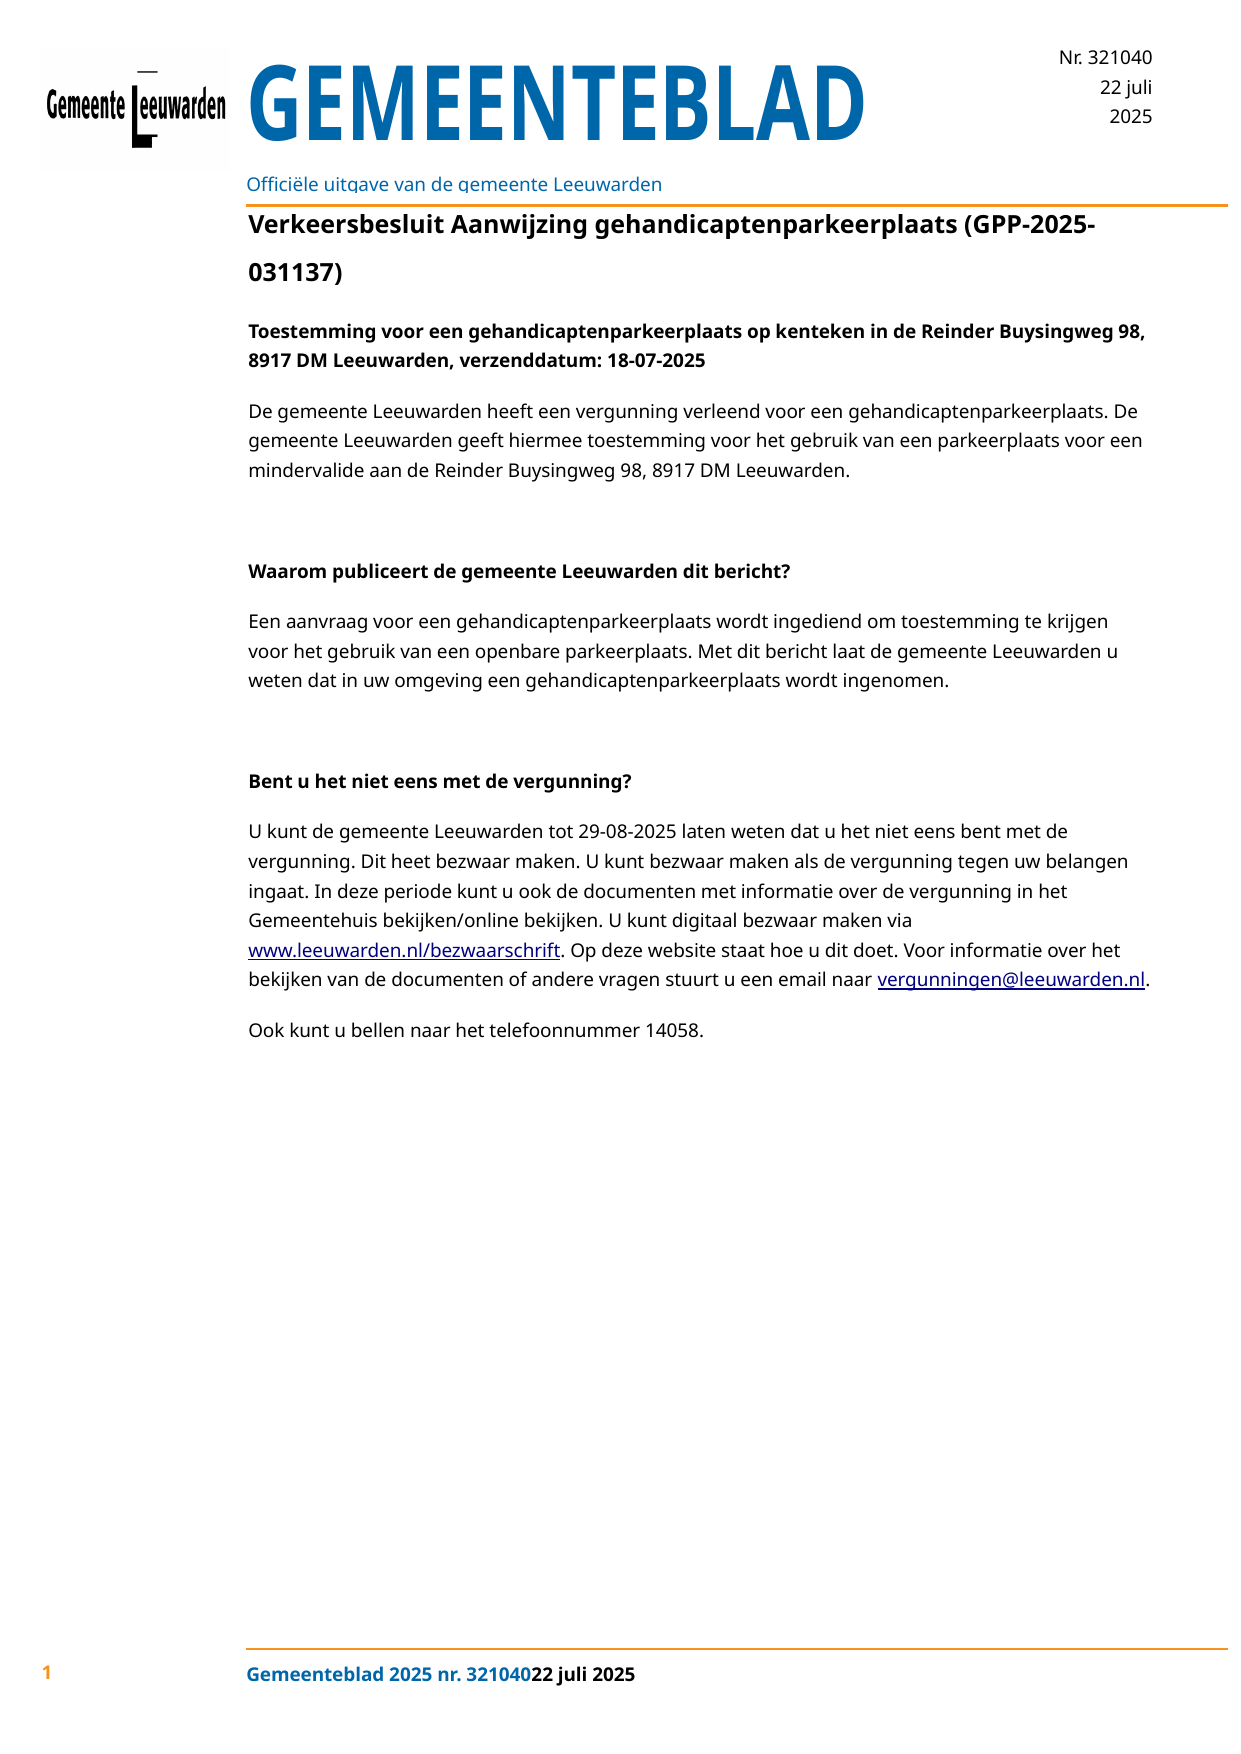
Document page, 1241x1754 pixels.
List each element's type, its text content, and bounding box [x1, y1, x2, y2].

text Toestemming voor een gehandicaptenparkeerplaats op kenteken in de Reinder Buysingweg 98, 8917 DM Leeuwarden, verzenddatum: 18-07-2025 [248, 318, 1152, 373]
text U kunt de gemeente Leeuwarden tot 29-08-2025 laten weten dat u het niet eens bent met de vergunning. Dit heet bezwaar maken. U kunt bezwaar maken als de vergunning tegen uw belangen ingaat. In deze periode kunt u ook de documenten met informatie over de vergunning in het Gemeentehuis bekijken/online bekijken. U kunt digitaal bezwaar maken via www.leeuwarden.nl/bezwaarschrift. Op deze website staat hoe u dit doet. Voor informatie over het bekijken van de documenten of andere vragen stuurt u een email naar vergunningen@leeuwarden.nl. [248, 819, 1152, 992]
picture [41, 47, 231, 172]
text Verkeersbesluit Aanwijzing gehandicaptenparkeerplaats (GPP-2025-031137) [248, 207, 1152, 288]
text Een aanvraag voor een gehandicaptenparkeerplaats wordt ingediend om toestemming te krijgen voor het gebruik van een openbare parkeerplaats. Met dit bericht laat de gemeente Leeuwarden u weten dat in uw omgeving een gehandicaptenparkeerplaats wordt ingenomen. [248, 608, 1152, 693]
text Waarom publiceert de gemeente Leeuwarden dit bericht? [248, 558, 1152, 584]
text Ook kunt u bellen naar het telefoonnummer 14058. [248, 1017, 1152, 1043]
text Bent u het niet eens met de vergunning? [248, 768, 1152, 794]
text De gemeente Leeuwarden heeft een vergunning verleend voor een gehandicaptenparkeerplaats. De gemeente Leeuwarden geeft hiermee toestemming voor het gebruik van een parkeerplaats voor een mindervalide aan de Reinder Buysingweg 98, 8917 DM Leeuwarden. [248, 398, 1152, 483]
